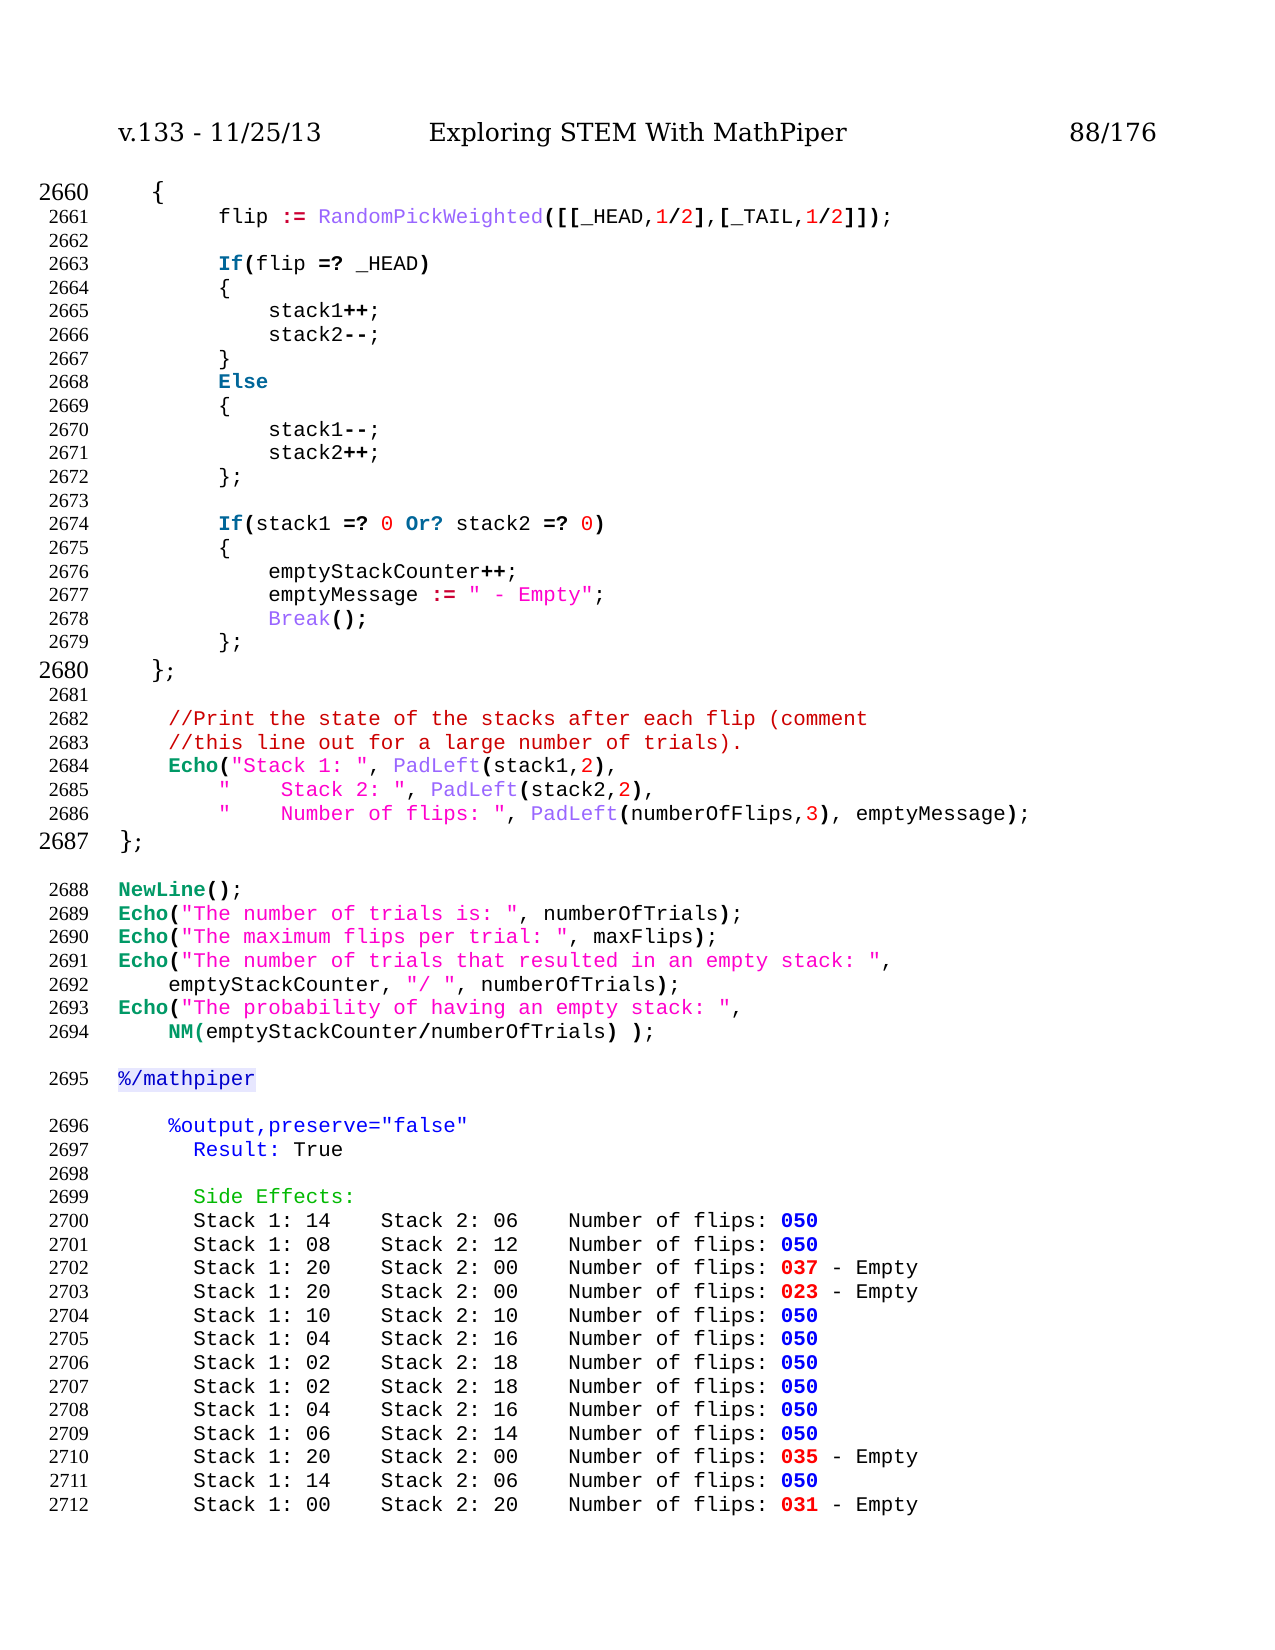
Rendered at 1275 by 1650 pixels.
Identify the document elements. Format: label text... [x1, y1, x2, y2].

text Stack 1: 04 Stack 2: 16 Number of flips: 050 [118, 1328, 1157, 1352]
text Echo("Stack 1: ", PadLeft(stack1,2), [118, 755, 1157, 779]
text NM(emptyStackCounter/numberOfTrials) ); [118, 1021, 1157, 1044]
text } [118, 348, 1157, 371]
text Stack 1: 20 Stack 2: 00 Number of flips: 023 - Empty [118, 1281, 1157, 1305]
text //this line out for a large number of trials). [118, 732, 1157, 755]
text flip := RandomPickWeighted([[_HEAD,1/2],[_TAIL,1/2]]); [118, 206, 1157, 229]
text Stack 1: 14 Stack 2: 06 Number of flips: 050 [118, 1210, 1157, 1234]
text Stack 1: 20 Stack 2: 00 Number of flips: 035 - Empty [118, 1447, 1157, 1470]
text emptyStackCounter++; [118, 561, 1157, 584]
text %/mathpiper [118, 1068, 1157, 1092]
text }; [118, 466, 1157, 490]
text emptyMessage := " - Empty"; [118, 584, 1157, 608]
text Stack 1: 10 Stack 2: 10 Number of flips: 050 [118, 1305, 1157, 1328]
text stack2--; [118, 324, 1157, 348]
text Stack 1: 20 Stack 2: 00 Number of flips: 037 - Empty [118, 1257, 1157, 1281]
text Side Effects: [118, 1186, 1157, 1210]
text }; [118, 655, 1157, 684]
text Echo("The probability of having an empty stack: ", [118, 997, 1157, 1021]
text " Number of flips: ", PadLeft(numberOfFlips,3), emptyMessage); [118, 803, 1157, 826]
text If(flip =? _HEAD) [118, 253, 1157, 277]
text Echo("The maximum flips per trial: ", maxFlips); [118, 926, 1157, 950]
text }; [118, 632, 1157, 655]
text Break(); [118, 608, 1157, 632]
text { [118, 395, 1157, 419]
text %output,preserve="false" [118, 1116, 1157, 1139]
text Else [118, 371, 1157, 395]
text Stack 1: 02 Stack 2: 18 Number of flips: 050 [118, 1376, 1157, 1399]
text " Stack 2: ", PadLeft(stack2,2), [118, 779, 1157, 803]
text stack1++; [118, 301, 1157, 324]
text Result: True [118, 1139, 1157, 1163]
text Stack 1: 14 Stack 2: 06 Number of flips: 050 [118, 1470, 1157, 1494]
text //Print the state of the stacks after each flip (comment [118, 708, 1157, 732]
text Stack 1: 00 Stack 2: 20 Number of flips: 031 - Empty [118, 1494, 1157, 1517]
text Stack 1: 02 Stack 2: 18 Number of flips: 050 [118, 1352, 1157, 1376]
text Stack 1: 04 Stack 2: 16 Number of flips: 050 [118, 1399, 1157, 1423]
text Stack 1: 08 Stack 2: 12 Number of flips: 050 [118, 1234, 1157, 1257]
text Stack 1: 06 Stack 2: 14 Number of flips: 050 [118, 1423, 1157, 1447]
text stack1--; [118, 419, 1157, 442]
text Echo("The number of trials that resulted in an empty stack: ", [118, 950, 1157, 974]
text }; [118, 826, 1157, 855]
text { [118, 537, 1157, 561]
text { [118, 177, 1157, 206]
text { [118, 277, 1157, 301]
text emptyStackCounter, "/ ", numberOfTrials); [118, 974, 1157, 997]
text If(stack1 =? 0 Or? stack2 =? 0) [118, 513, 1157, 537]
text NewLine(); [118, 879, 1157, 903]
text Echo("The number of trials is: ", numberOfTrials); [118, 903, 1157, 926]
text stack2++; [118, 442, 1157, 466]
